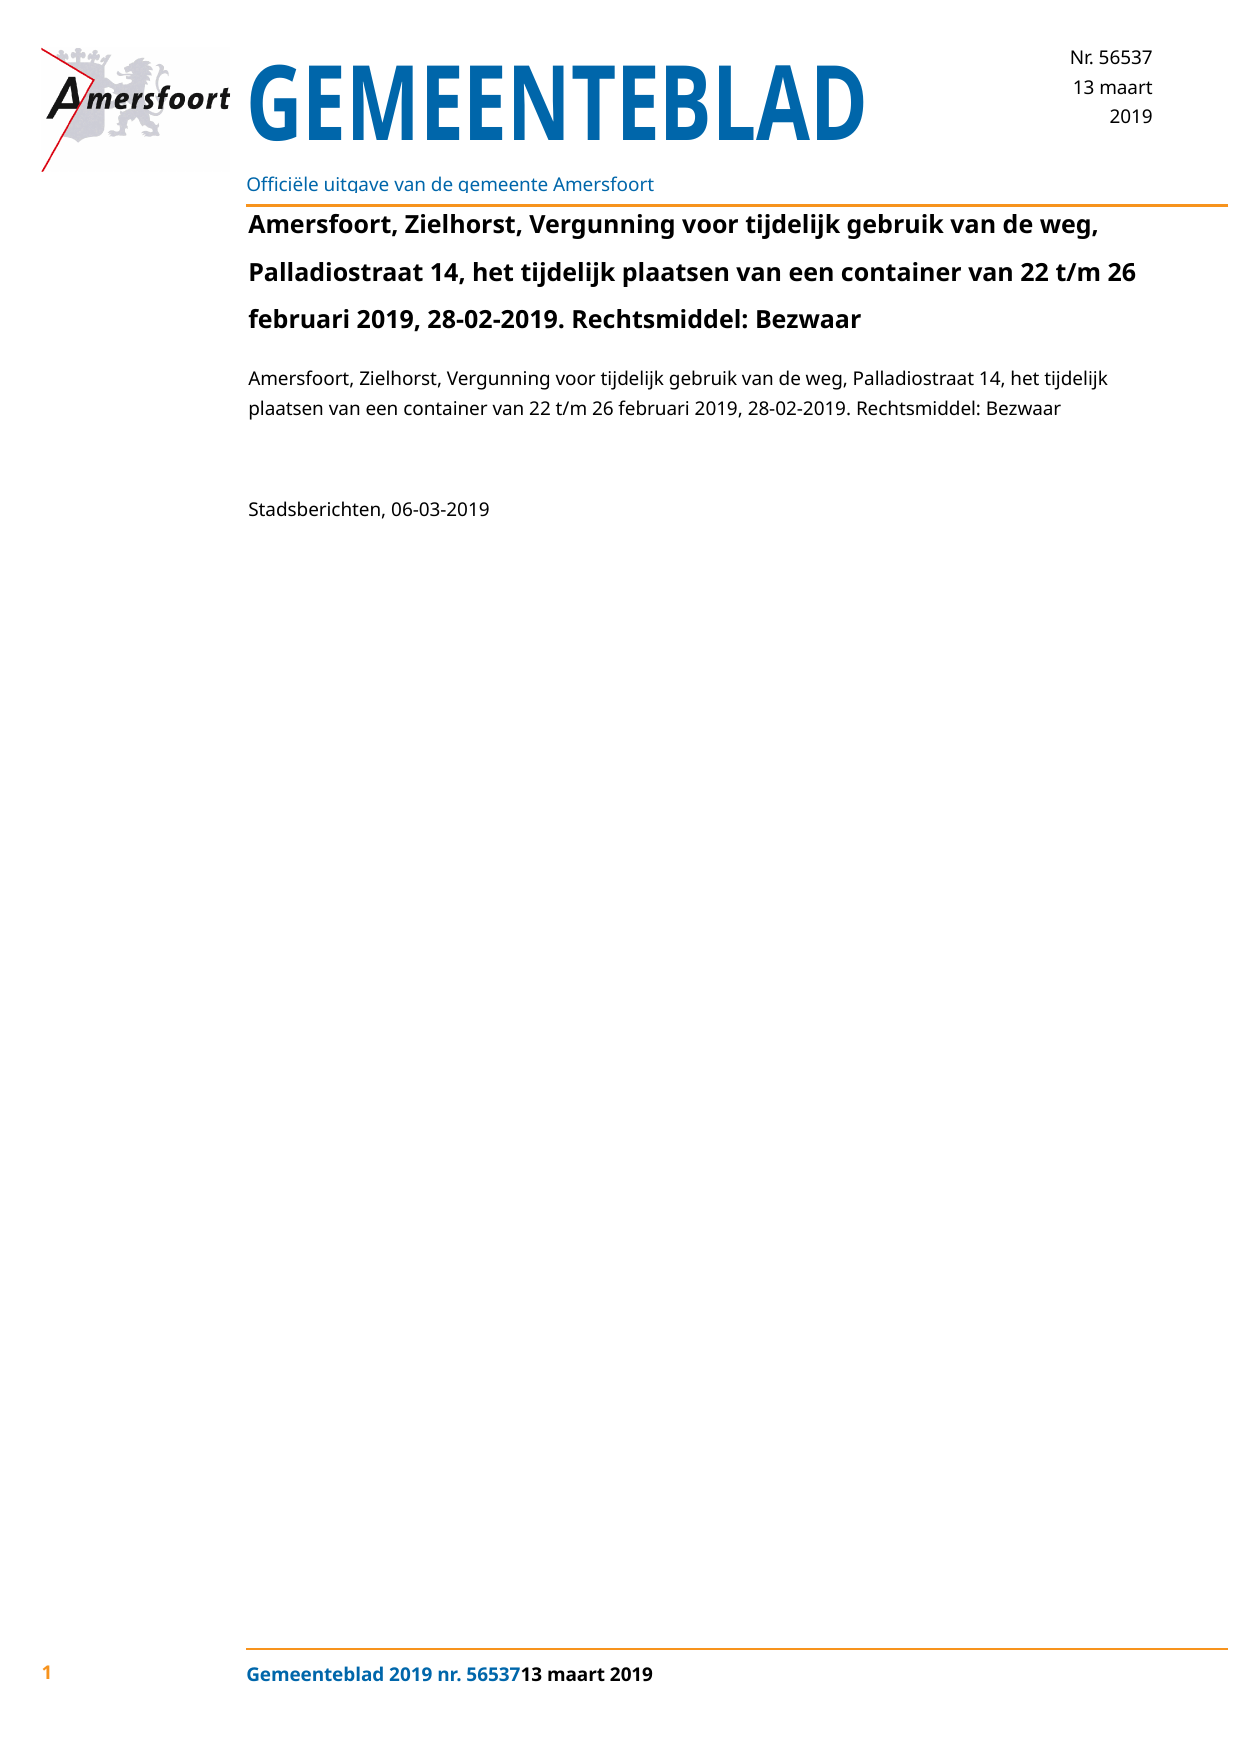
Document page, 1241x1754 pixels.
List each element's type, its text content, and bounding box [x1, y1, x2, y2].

text Stadsberichten, 06-03-2019 [248, 496, 1152, 522]
text Amersfoort, Zielhorst, Vergunning voor tijdelijk gebruik van de weg, Palladiostraat 14, het tijdelijk plaatsen van een container van 22 t/m 26 februari 2019, 28-02-2019. Rechtsmiddel: Bezwaar [248, 366, 1152, 421]
picture [41, 47, 231, 172]
text Amersfoort, Zielhorst, Vergunning voor tijdelijk gebruik van de weg, Palladiostraat 14, het tijdelijk plaatsen van een container van 22 t/m 26 februari 2019, 28-02-2019. Rechtsmiddel: Bezwaar [248, 207, 1152, 336]
